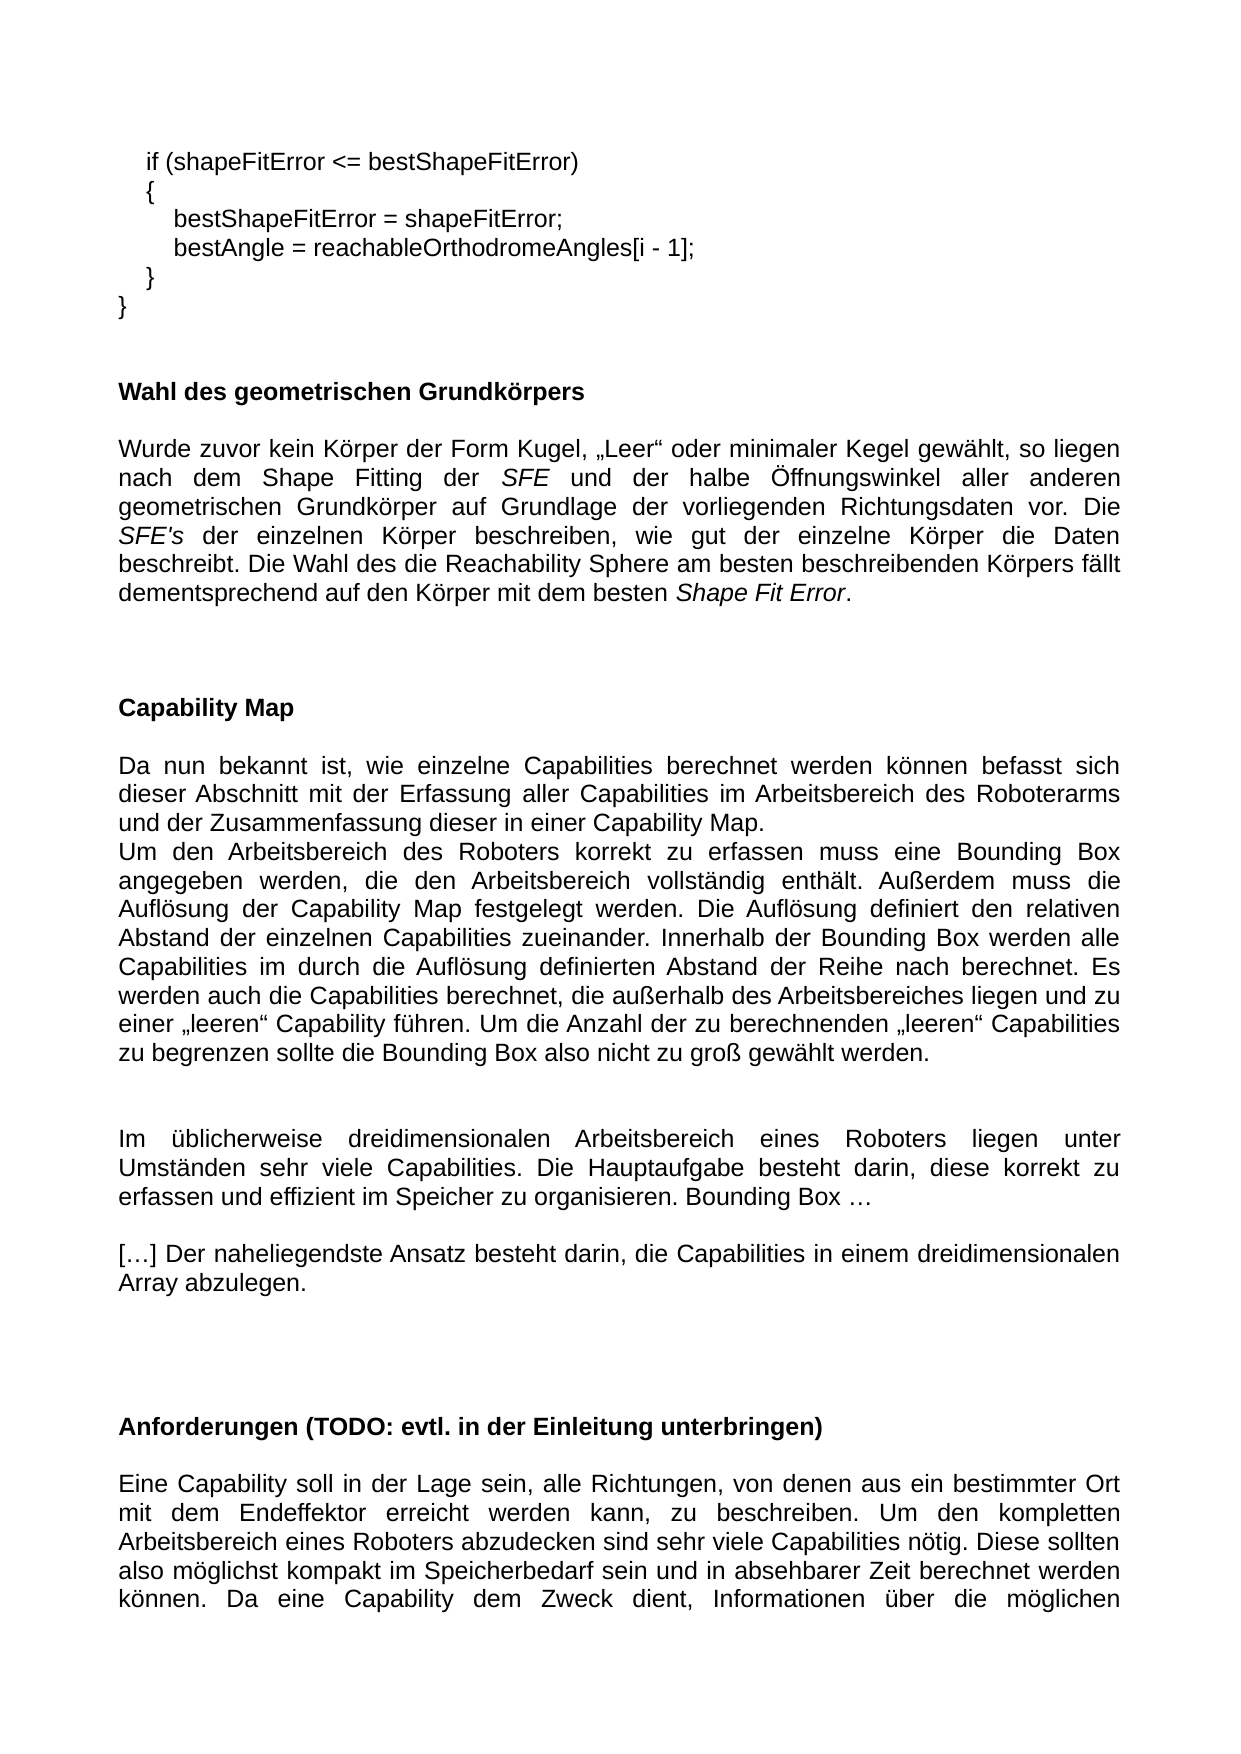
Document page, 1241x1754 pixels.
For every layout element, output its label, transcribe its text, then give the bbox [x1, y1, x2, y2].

text Um den Arbeitsbereich des Roboters korrekt zu erfassen muss eine Bounding Box angegeben werden, die den Arbeitsbereich vollständig enthält. Außerdem muss die Auflösung der Capability Map festgelegt werden. Die Auflösung definiert den relativen Abstand der einzelnen Capabilities zueinander. Innerhalb der Bounding Box werden alle Capabilities im durch die Auflösung definierten Abstand der Reihe nach berechnet. Es werden auch die Capabilities berechnet, die außerhalb des Arbeitsbereiches liegen und zu einer „leeren“ Capability führen. Um die Anzahl der zu berechnenden „leeren“ Capabilities zu begrenzen sollte die Bounding Box also nicht zu groß gewählt werden. [118, 837, 1122, 1067]
text if (shapeFitError <= bestShapeFitError) [118, 147, 1122, 176]
text bestAngle = reachableOrthodromeAngles[i - 1]; [118, 233, 1122, 262]
text […] Der naheliegendste Ansatz besteht darin, die Capabilities in einem dreidimensionalen Array abzulegen. [118, 1239, 1122, 1297]
text { [118, 176, 1122, 204]
text bestShapeFitError = shapeFitError; [118, 204, 1122, 233]
text Im üblicherweise dreidimensionalen Arbeitsbereich eines Roboters liegen unter Umständen sehr viele Capabilities. Die Hauptaufgabe besteht darin, diese korrekt zu erfassen und effizient im Speicher zu organisieren. Bounding Box … [118, 1124, 1122, 1211]
text Wahl des geometrischen Grundkörpers [118, 377, 1122, 406]
text } [118, 262, 1122, 291]
text } [118, 291, 1122, 319]
text Anforderungen (TODO: evtl. in der Einleitung unterbringen) [118, 1412, 1122, 1441]
text Da nun bekannt ist, wie einzelne Capabilities berechnet werden können befasst sich dieser Abschnitt mit der Erfassung aller Capabilities im Arbeitsbereich des Roboterarms und der Zusammenfassung dieser in einer Capability Map. [118, 751, 1122, 837]
text Wurde zuvor kein Körper der Form Kugel, „Leer“ oder minimaler Kegel gewählt, so liegen nach dem Shape Fitting der SFE und der halbe Öffnungswinkel aller anderen geometrischen Grundkörper auf Grundlage der vorliegenden Richtungsdaten vor. Die SFE's der einzelnen Körper beschreiben, wie gut der einzelne Körper die Daten beschreibt. Die Wahl des die Reachability Sphere am besten beschreibenden Körpers fällt dementsprechend auf den Körper mit dem besten Shape Fit Error. [118, 434, 1122, 607]
text Eine Capability soll in der Lage sein, alle Richtungen, von denen aus ein bestimmter Ort mit dem Endeffektor erreicht werden kann, zu beschreiben. Um den kompletten Arbeitsbereich eines Roboters abzudecken sind sehr viele Capabilities nötig. Diese sollten also möglichst kompakt im Speicherbedarf sein und in absehbarer Zeit berechnet werden können. Da eine Capability dem Zweck dient, Informationen über die möglichen [118, 1469, 1122, 1613]
text Capability Map [118, 693, 1122, 722]
